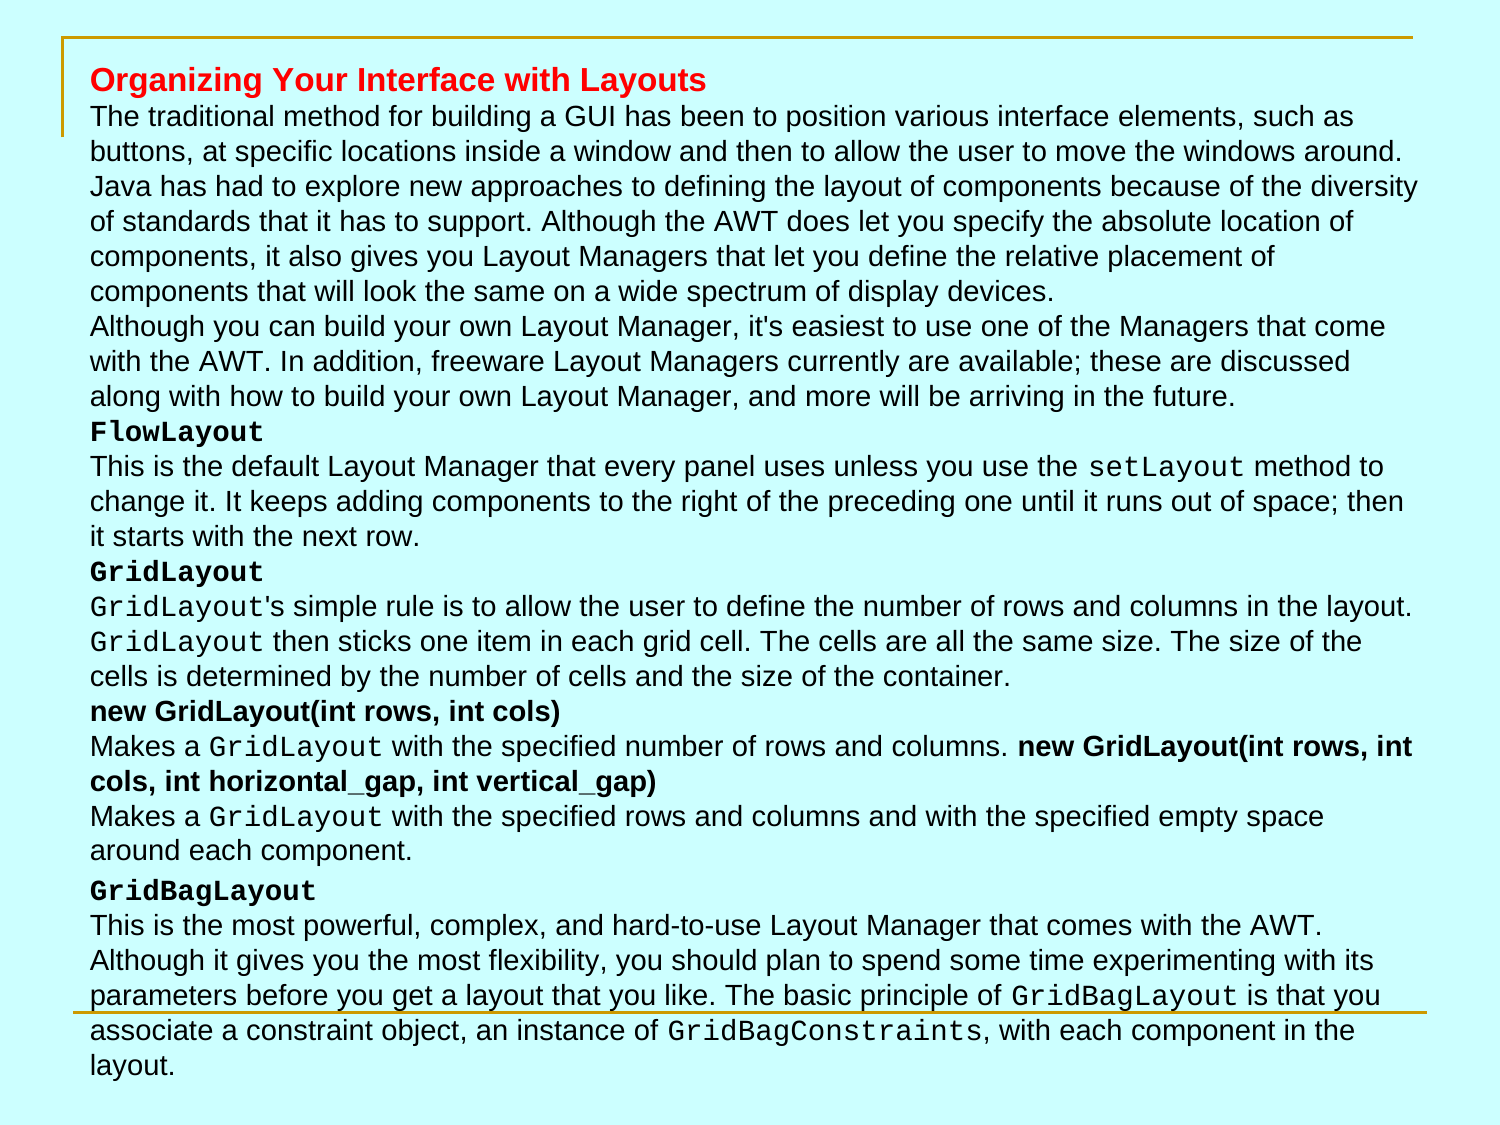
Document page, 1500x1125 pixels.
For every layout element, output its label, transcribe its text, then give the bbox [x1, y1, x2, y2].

text_box Organizing Your Interface with Layouts The traditional method for building a GUI has been to position various interface elements, such as buttons, at specific locations inside a window and then to allow the user to move the windows around. Java has had to explore new approaches to defining the layout of components because of the diversity of standards that it has to support. Although the AWT does let you specify the absolute location of components, it also gives you Layout Managers that let you define the relative placement of components that will look the same on a wide spectrum of display devices. Although you can build your own Layout Manager, it's easiest to use one of the Managers that come with the AWT. In addition, freeware Layout Managers currently are available; these are discussed along with how to build your own Layout Manager, and more will be arriving in the future. FlowLayout This is the default Layout Manager that every panel uses unless you use the setLayout method to change it. It keeps adding components to the right of the preceding one until it runs out of space; then it starts with the next row. GridLayout GridLayout's simple rule is to allow the user to define the number of rows and columns in the layout. GridLayout then sticks one item in each grid cell. The cells are all the same size. The size of the cells is determined by the number of cells and the size of the container. new GridLayout(int rows, int cols) Makes a GridLayout with the specified number of rows and columns. new GridLayout(int rows, int cols, int horizontal_gap, int vertical_gap) Makes a GridLayout with the specified rows and columns and with the specified empty space around each component. GridBagLayout This is the most powerful, complex, and hard-to-use Layout Manager that comes with the AWT. Although it gives you the most flexibility, you should plan to spend some time experimenting with its parameters before you get a layout that you like. The basic principle of GridBagLayout is that you associate a constraint object, an instance of GridBagConstraints, with each component in the layout. [75, 49, 1438, 1090]
